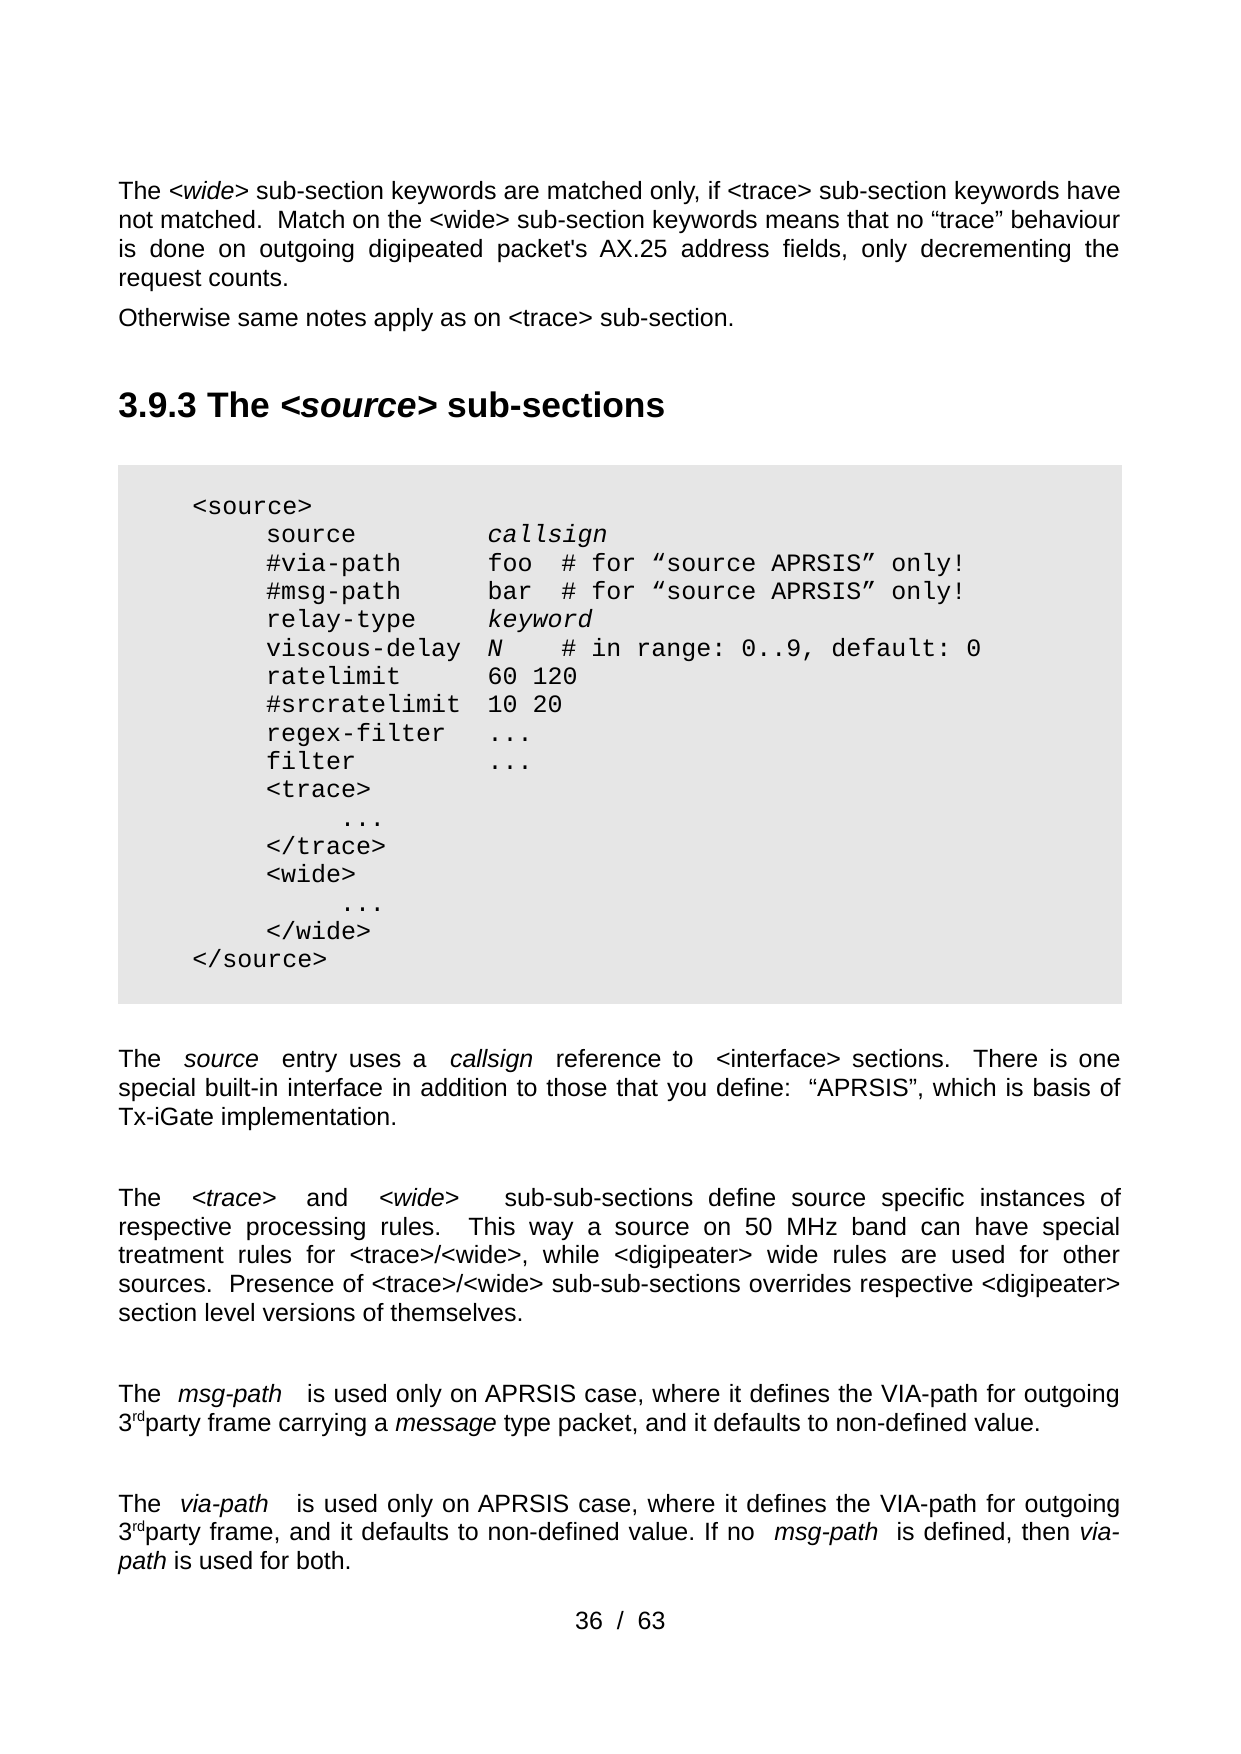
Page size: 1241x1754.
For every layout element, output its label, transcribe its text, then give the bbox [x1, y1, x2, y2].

subtitle The <source> sub-sections [118, 384, 1122, 425]
text The <trace> and <wide> sub-sub-sections define source specific instances of respective processing rules. This way a source on 50 MHz band can have special treatment rules for <trace>/<wide>, while <digipeater> wide rules are used for other sources. Presence of <trace>/<wide> sub-sub-sections overrides respective <digipeater> section level versions of themselves. [118, 1183, 1122, 1327]
text The <wide> sub-section keywords are matched only, if <trace> sub-section keywords have not matched. Match on the <wide> sub-section keywords means that no “trace” behaviour is done on outgoing digipeated packet's AX.25 address fields, only decrementing the request counts. [118, 176, 1122, 291]
text #via-path foo # for “source APRSIS” only! [118, 550, 1122, 579]
text #srcratelimit 10 20 [118, 692, 1122, 720]
text Otherwise same notes apply as on <trace> sub-section. [118, 303, 1122, 332]
text </trace> [118, 834, 1122, 862]
text <trace> [118, 777, 1122, 805]
text </wide> [118, 919, 1122, 947]
text ... [118, 890, 1122, 919]
text viscous-delay N # in range: 0..9, default: 0 [118, 635, 1122, 664]
text The source entry uses a callsign reference to <interface> sections. There is one special built-in interface in addition to those that you define: “APRSIS”, which is basis of Tx-iGate implementation. [118, 1044, 1122, 1131]
text ... [118, 805, 1122, 834]
text The via-path is used only on APRSIS case, where it defines the VIA-path for outgoing 3rdparty frame, and it defaults to non-defined value. If no msg-path is defined, then via-path is used for both. [118, 1489, 1122, 1575]
text #msg-path bar # for “source APRSIS” only! [118, 579, 1122, 607]
text The msg-path is used only on APRSIS case, where it defines the VIA-path for outgoing 3rdparty frame carrying a message type packet, and it defaults to non-defined value. [118, 1379, 1122, 1436]
text regex-filter ... [118, 720, 1122, 749]
text ratelimit 60 120 [118, 664, 1122, 692]
text source callsign [118, 522, 1122, 550]
text </source> [118, 947, 1122, 975]
text <wide> [118, 862, 1122, 890]
text <source> [118, 494, 1122, 522]
text relay-type keyword [118, 607, 1122, 635]
text filter ... [118, 749, 1122, 777]
